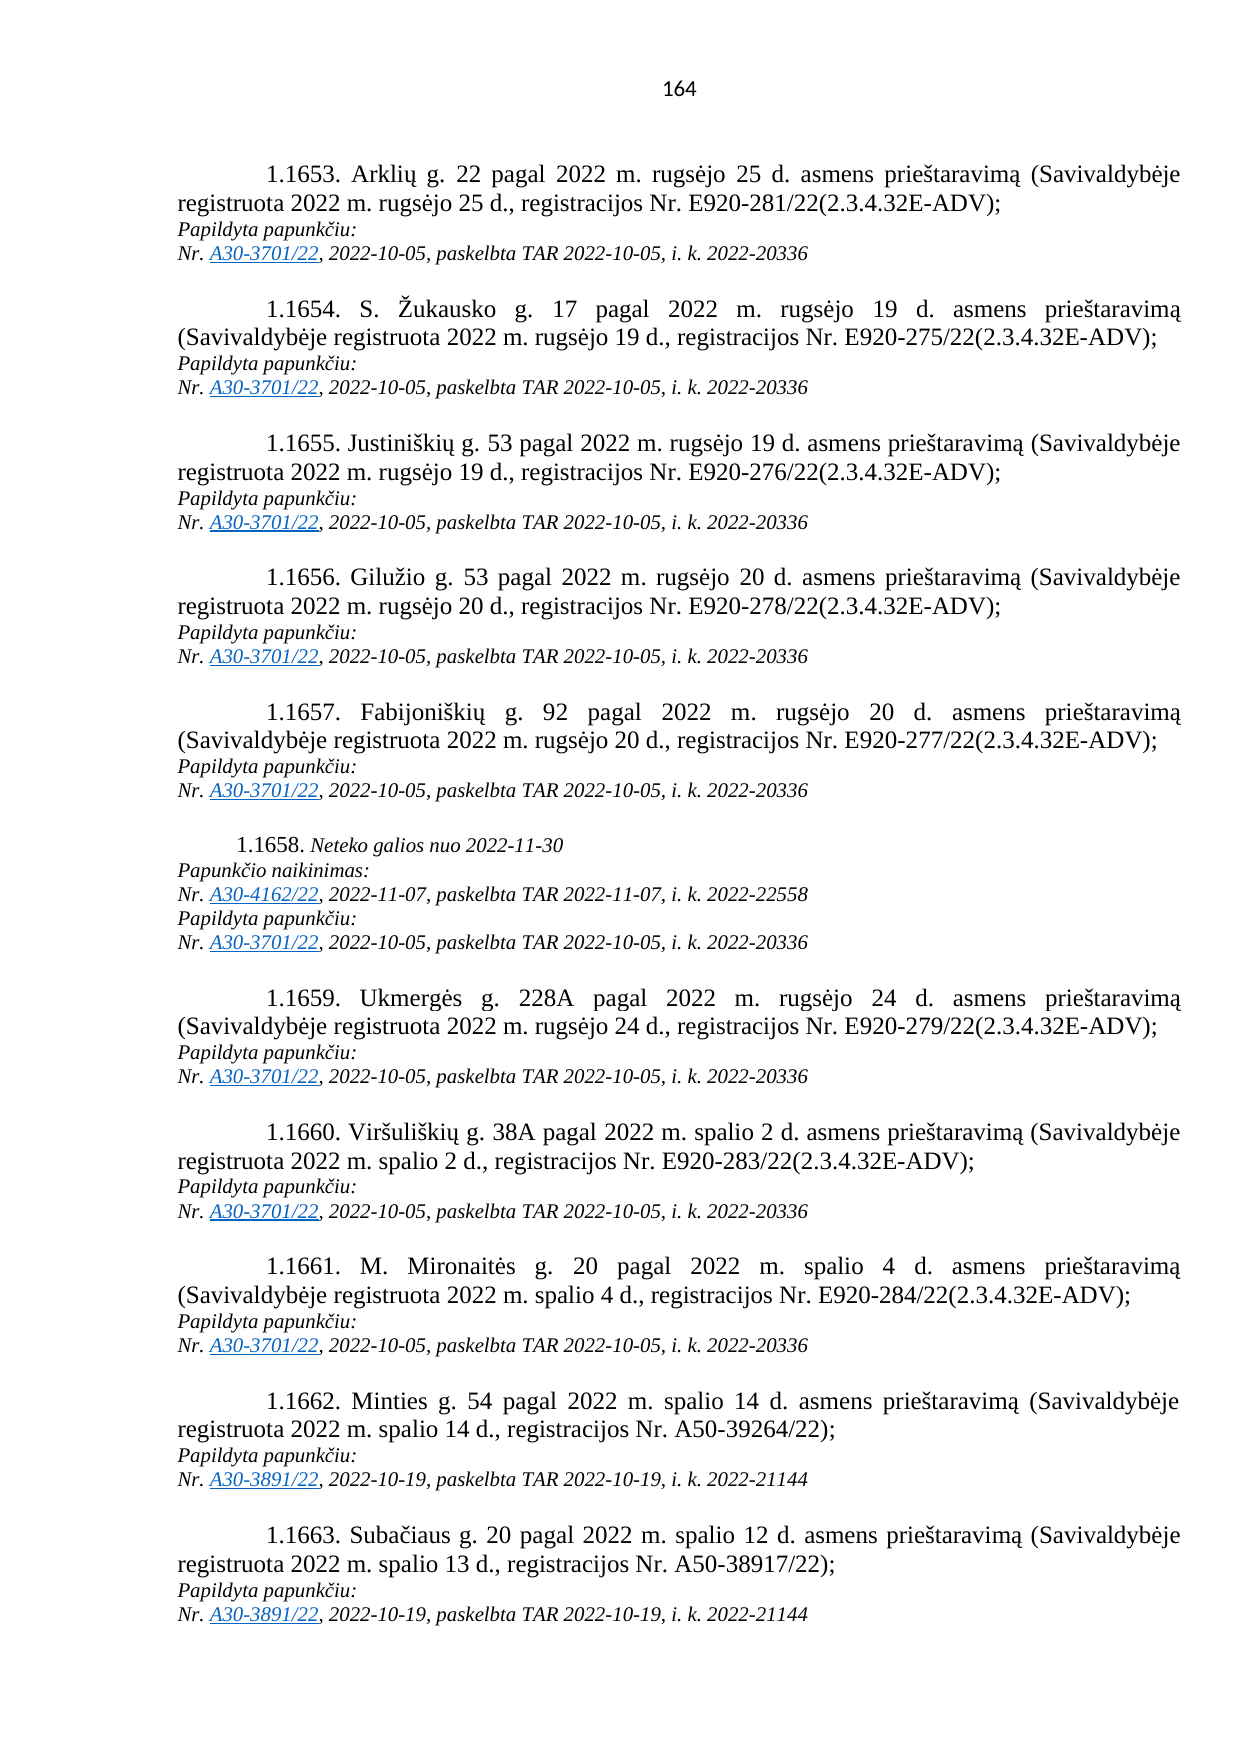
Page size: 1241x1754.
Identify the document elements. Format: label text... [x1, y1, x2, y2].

text 1.1658. Neteko galios nuo 2022-11-30 [177, 831, 1181, 858]
text 1.1659. Ukmergės g. 228A pagal 2022 m. rugsėjo 24 d. asmens prieštaravimą (Savivaldybėje registruota 2022 m. rugsėjo 24 d., registracijos Nr. E920-279/22(2.3.4.32E-ADV); [177, 983, 1181, 1040]
text Papildyta papunkčiu: [177, 351, 1181, 375]
text Papildyta papunkčiu: [177, 217, 1181, 241]
text 1.1655. Justiniškių g. 53 pagal 2022 m. rugsėjo 19 d. asmens prieštaravimą (Savivaldybėje registruota 2022 m. rugsėjo 19 d., registracijos Nr. E920-276/22(2.3.4.32E-ADV); [177, 428, 1181, 486]
text Nr. A30-3891/22, 2022-10-19, paskelbta TAR 2022-10-19, i. k. 2022-21144 [177, 1602, 1181, 1626]
text Nr. A30-3701/22, 2022-10-05, paskelbta TAR 2022-10-05, i. k. 2022-20336 [177, 644, 1181, 668]
text Nr. A30-4162/22, 2022-11-07, paskelbta TAR 2022-11-07, i. k. 2022-22558 [177, 882, 1181, 906]
text 1.1653. Arklių g. 22 pagal 2022 m. rugsėjo 25 d. asmens prieštaravimą (Savivaldybėje registruota 2022 m. rugsėjo 25 d., registracijos Nr. E920-281/22(2.3.4.32E-ADV); [177, 159, 1181, 217]
text Nr. A30-3701/22, 2022-10-05, paskelbta TAR 2022-10-05, i. k. 2022-20336 [177, 930, 1181, 954]
text Nr. A30-3701/22, 2022-10-05, paskelbta TAR 2022-10-05, i. k. 2022-20336 [177, 241, 1181, 265]
text Papildyta papunkčiu: [177, 620, 1181, 644]
text Nr. A30-3701/22, 2022-10-05, paskelbta TAR 2022-10-05, i. k. 2022-20336 [177, 375, 1181, 399]
text 1.1662. Minties g. 54 pagal 2022 m. spalio 14 d. asmens prieštaravimą (Savivaldybėje registruota 2022 m. spalio 14 d., registracijos Nr. A50-39264/22); [177, 1386, 1181, 1443]
text Papildyta papunkčiu: [177, 486, 1181, 510]
text Papildyta papunkčiu: [177, 906, 1181, 930]
text Nr. A30-3701/22, 2022-10-05, paskelbta TAR 2022-10-05, i. k. 2022-20336 [177, 1064, 1181, 1088]
text Nr. A30-3701/22, 2022-10-05, paskelbta TAR 2022-10-05, i. k. 2022-20336 [177, 778, 1181, 802]
text Nr. A30-3701/22, 2022-10-05, paskelbta TAR 2022-10-05, i. k. 2022-20336 [177, 1198, 1181, 1223]
text Papildyta papunkčiu: [177, 1443, 1181, 1467]
text 1.1663. Subačiaus g. 20 pagal 2022 m. spalio 12 d. asmens prieštaravimą (Savivaldybėje registruota 2022 m. spalio 13 d., registracijos Nr. A50-38917/22); [177, 1520, 1181, 1578]
text 1.1661. M. Mironaitės g. 20 pagal 2022 m. spalio 4 d. asmens prieštaravimą (Savivaldybėje registruota 2022 m. spalio 4 d., registracijos Nr. E920-284/22(2.3.4.32E-ADV); [177, 1251, 1181, 1309]
text Papildyta papunkčiu: [177, 1040, 1181, 1064]
text Nr. A30-3701/22, 2022-10-05, paskelbta TAR 2022-10-05, i. k. 2022-20336 [177, 510, 1181, 534]
text Papunkčio naikinimas: [177, 858, 1181, 882]
text Nr. A30-3891/22, 2022-10-19, paskelbta TAR 2022-10-19, i. k. 2022-21144 [177, 1467, 1181, 1491]
text Nr. A30-3701/22, 2022-10-05, paskelbta TAR 2022-10-05, i. k. 2022-20336 [177, 1333, 1181, 1357]
text Papildyta papunkčiu: [177, 1578, 1181, 1602]
text 1.1657. Fabijoniškių g. 92 pagal 2022 m. rugsėjo 20 d. asmens prieštaravimą (Savivaldybėje registruota 2022 m. rugsėjo 20 d., registracijos Nr. E920-277/22(2.3.4.32E-ADV); [177, 697, 1181, 754]
text 1.1654. S. Žukausko g. 17 pagal 2022 m. rugsėjo 19 d. asmens prieštaravimą (Savivaldybėje registruota 2022 m. rugsėjo 19 d., registracijos Nr. E920-275/22(2.3.4.32E-ADV); [177, 294, 1181, 351]
text Papildyta papunkčiu: [177, 754, 1181, 778]
text 1.1656. Gilužio g. 53 pagal 2022 m. rugsėjo 20 d. asmens prieštaravimą (Savivaldybėje registruota 2022 m. rugsėjo 20 d., registracijos Nr. E920-278/22(2.3.4.32E-ADV); [177, 562, 1181, 620]
text Papildyta papunkčiu: [177, 1309, 1181, 1333]
text Papildyta papunkčiu: [177, 1174, 1181, 1198]
text 1.1660. Viršuliškių g. 38A pagal 2022 m. spalio 2 d. asmens prieštaravimą (Savivaldybėje registruota 2022 m. spalio 2 d., registracijos Nr. E920-283/22(2.3.4.32E-ADV); [177, 1117, 1181, 1174]
